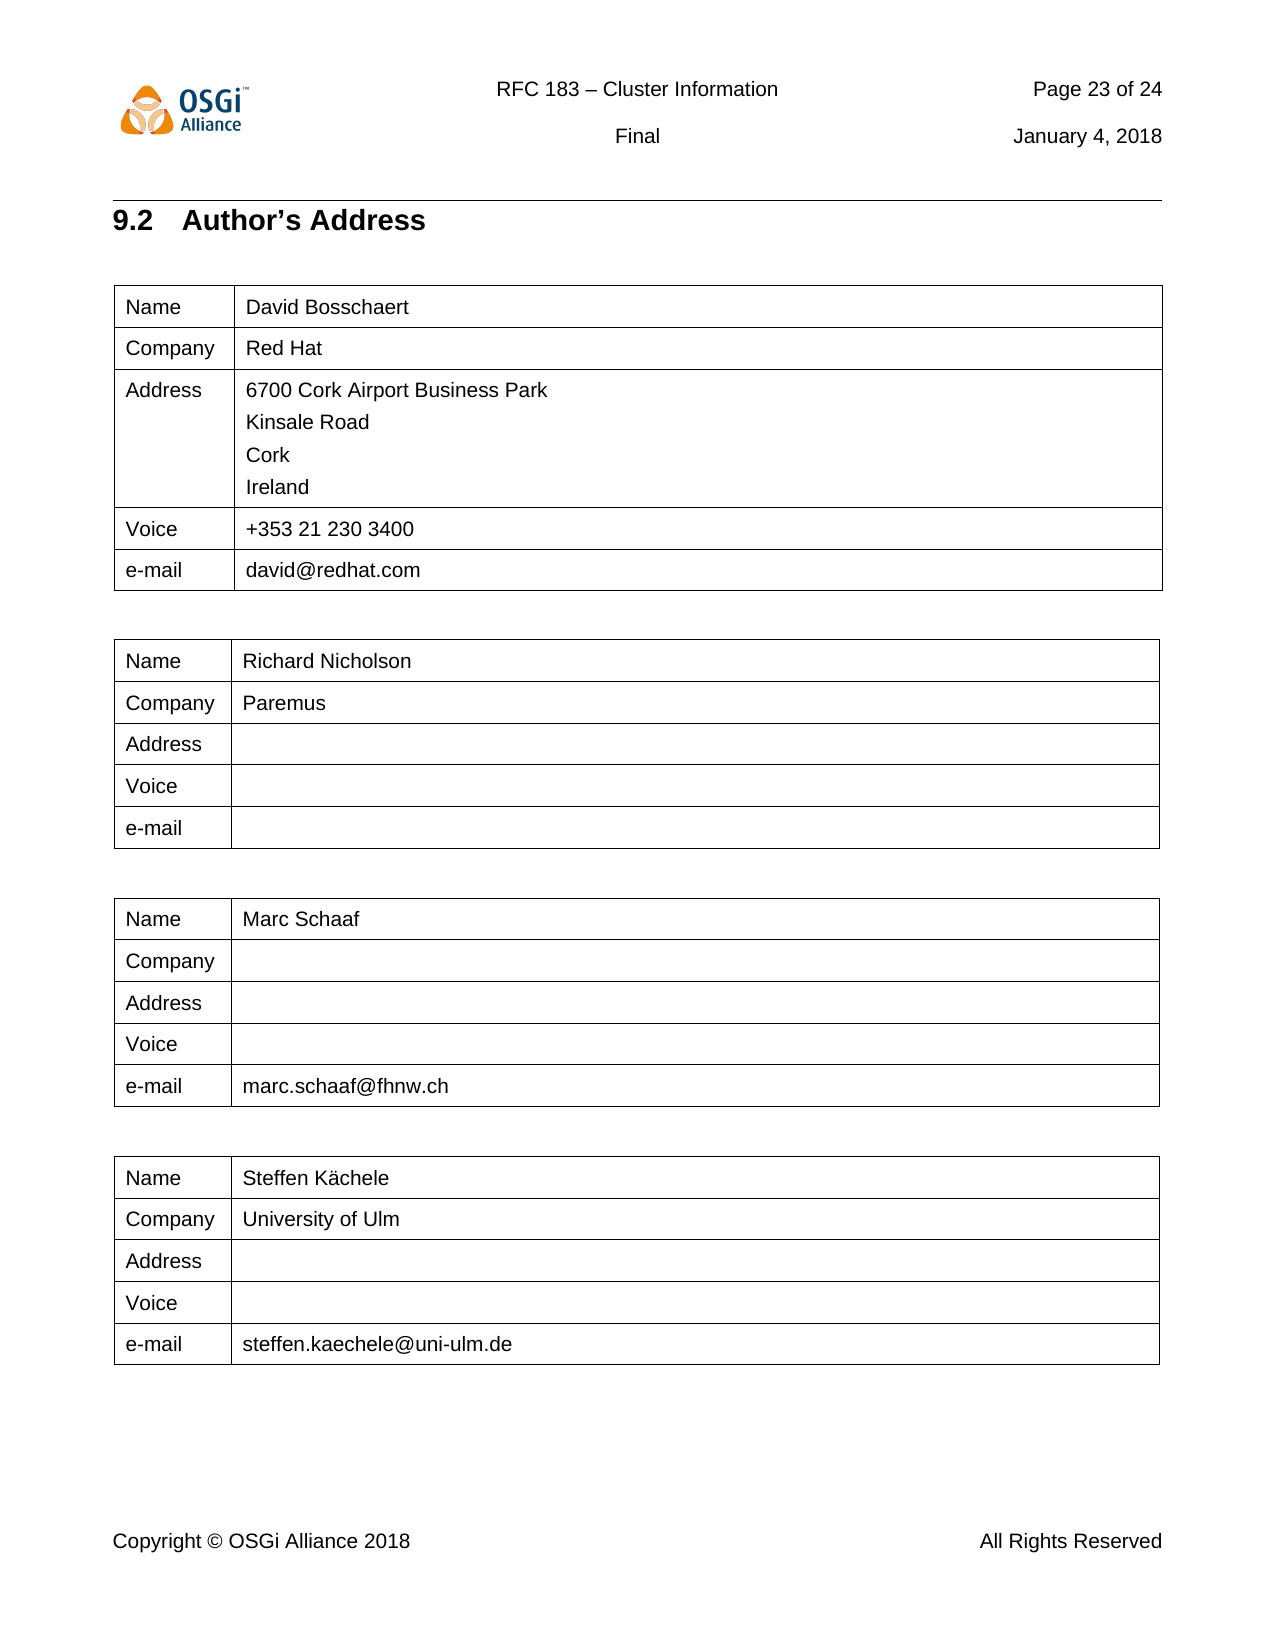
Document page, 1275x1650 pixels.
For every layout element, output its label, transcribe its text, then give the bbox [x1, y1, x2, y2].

table_cell Address [115, 1240, 231, 1281]
table_cell david@redhat.com [235, 550, 1162, 590]
table_header Name [115, 1157, 231, 1198]
table_cell Address [115, 982, 231, 1023]
table_header Name [115, 286, 234, 327]
table_cell Voice [115, 508, 234, 549]
table_cell Company [115, 328, 234, 368]
table_header Marc Schaaf [232, 899, 1159, 939]
table_cell [232, 940, 1159, 981]
table_cell Voice [115, 1024, 231, 1064]
table_header Name [115, 899, 231, 939]
table_cell [232, 982, 1159, 1023]
table_cell Company [115, 682, 231, 723]
table_cell Voice [115, 1282, 231, 1323]
table_cell e-mail [115, 550, 234, 590]
table_cell [232, 765, 1159, 806]
table_cell Address [115, 724, 231, 764]
table_cell Paremus [232, 682, 1159, 723]
table_cell Company [115, 940, 231, 981]
table_cell [232, 724, 1159, 764]
table_cell Voice [115, 765, 231, 806]
table_cell [232, 1240, 1159, 1281]
table_header David Bosschaert [235, 286, 1162, 327]
table_cell e-mail [115, 1065, 231, 1106]
table_cell [232, 1282, 1159, 1323]
table_header Steffen Kächele [232, 1157, 1159, 1198]
table_cell Company [115, 1199, 231, 1239]
table_cell Red Hat [235, 328, 1162, 368]
table_cell marc.schaaf@fhnw.ch [232, 1065, 1159, 1106]
table_header Name [115, 640, 231, 681]
table_cell steffen.kaechele@uni-ulm.de [232, 1324, 1159, 1364]
table_cell e-mail [115, 807, 231, 848]
table_cell e-mail [115, 1324, 231, 1364]
table_cell Address [115, 370, 234, 507]
table_cell +353 21 230 3400 [235, 508, 1162, 549]
table_cell 6700 Cork Airport Business Park Kinsale Road Cork Ireland [235, 370, 1162, 507]
subtitle Author’s Address [112, 201, 1162, 236]
table_header Richard Nicholson [232, 640, 1159, 681]
table_cell University of Ulm [232, 1199, 1159, 1239]
table_cell [232, 807, 1159, 848]
table_cell [232, 1024, 1159, 1064]
picture [113, 78, 257, 142]
